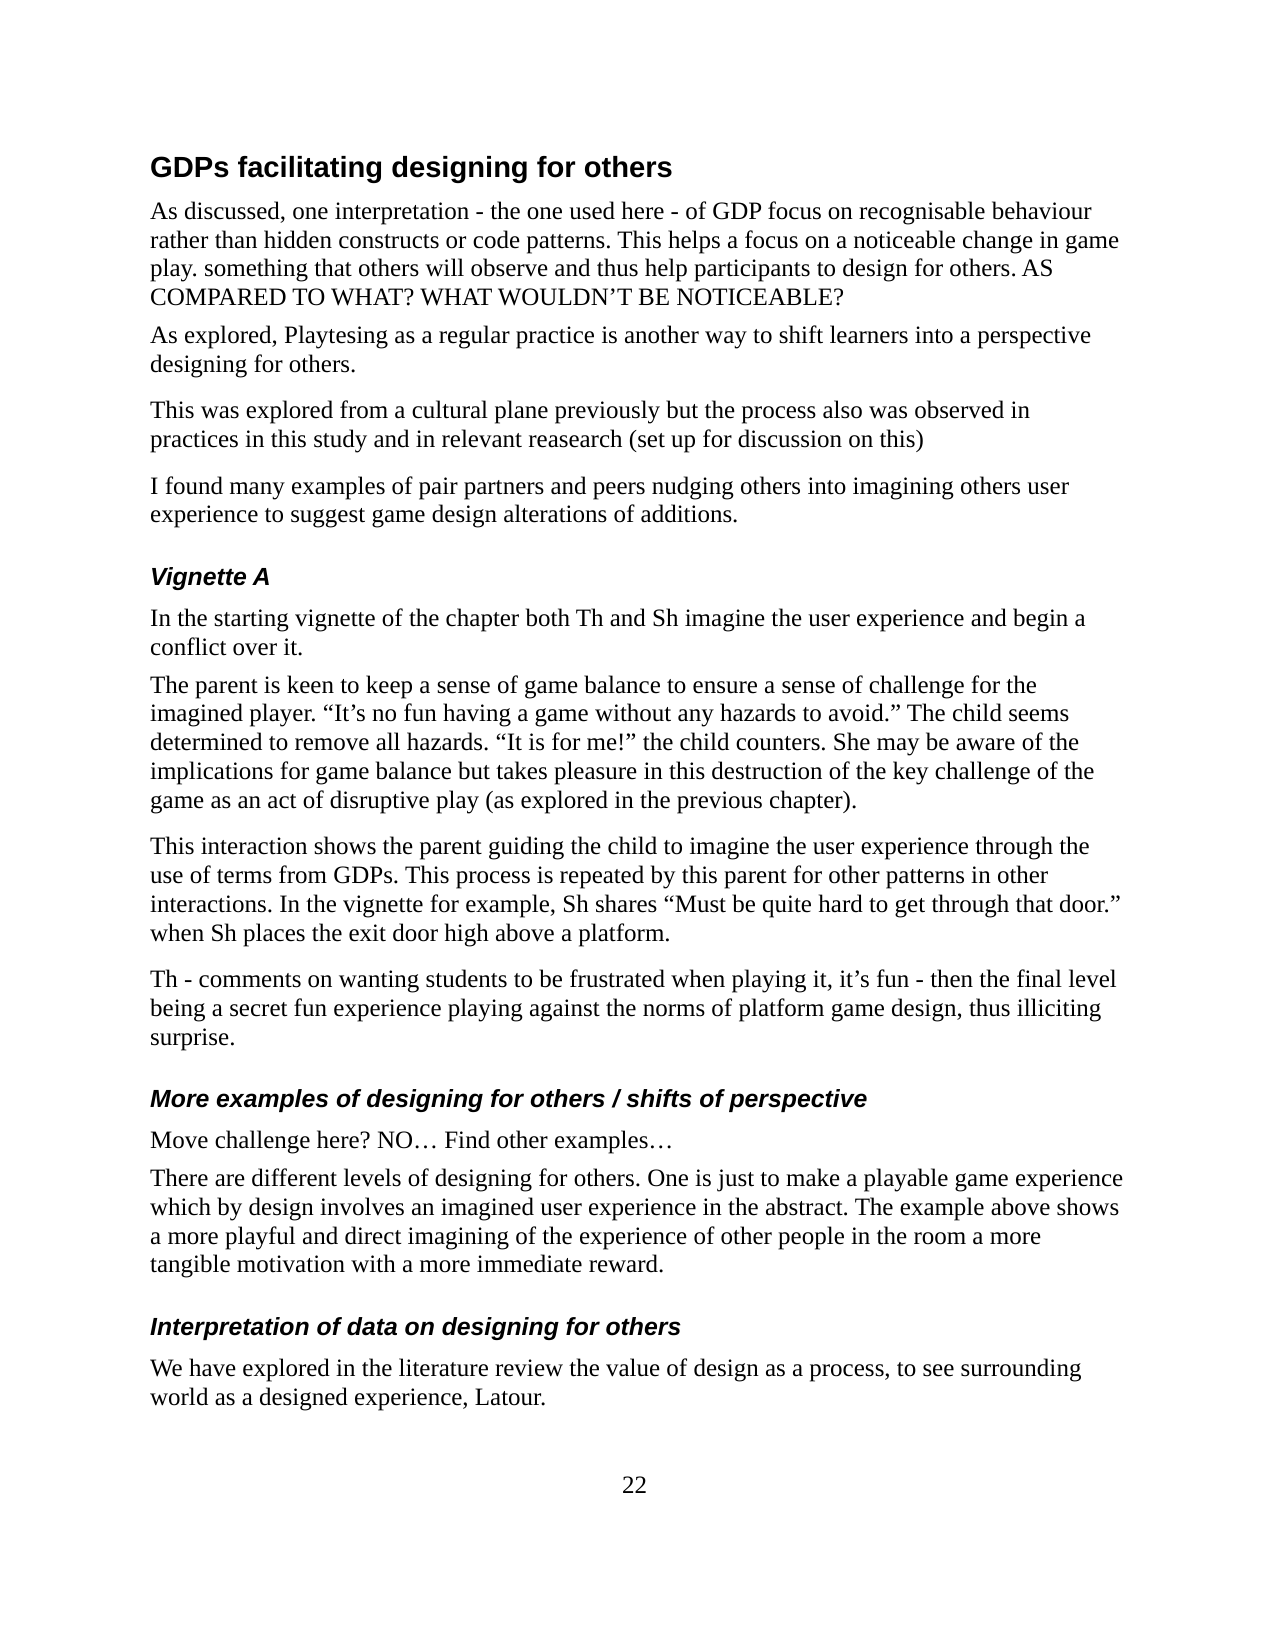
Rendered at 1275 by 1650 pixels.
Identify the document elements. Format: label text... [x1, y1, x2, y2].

text I found many examples of pair partners and peers nudging others into imagining others user experience to suggest game design alterations of additions. [150, 471, 1125, 528]
text In the starting vignette of the chapter both Th and Sh imagine the user experience and begin a conflict over it. [150, 603, 1125, 661]
text We have explored in the literature review the value of design as a process, to see surrounding world as a designed experience, Latour. [150, 1353, 1125, 1411]
text As discussed, one interpretation - the one used here - of GDP focus on recognisable behaviour rather than hidden constructs or code patterns. This helps a focus on a noticeable change in game play. something that others will observe and thus help participants to design for others. AS COMPARED TO WHAT? WHAT WOULDN’T BE NOTICEABLE? [150, 196, 1125, 311]
subtitle GDPs facilitating designing for others [150, 150, 1125, 183]
subtitle More examples of designing for others / shifts of perspective [150, 1084, 1125, 1113]
text There are different levels of designing for others. One is just to make a playable game experience which by design involves an imagined user experience in the abstract. The example above shows a more playful and direct imagining of the experience of other people in the room a more tangible motivation with a more immediate reward. [150, 1163, 1125, 1278]
text The parent is keen to keep a sense of game balance to ensure a sense of challenge for the imagined player. “It’s no fun having a game without any hazards to avoid.” The child seems determined to remove all hazards. “It is for me!” the child counters. She may be aware of the implications for game balance but takes pleasure in this destruction of the key challenge of the game as an act of disruptive play (as explored in the previous chapter). [150, 670, 1125, 813]
subtitle Vignette A [150, 562, 1125, 591]
text As explored, Playtesing as a regular practice is another way to shift learners into a perspective designing for others. [150, 320, 1125, 377]
subtitle Interpretation of data on designing for others [150, 1312, 1125, 1341]
text Move challenge here? NO… Find other examples… [150, 1126, 1125, 1154]
text This interaction shows the parent guiding the child to imagine the user experience through the use of terms from GDPs. This process is repeated by this parent for other patterns in other interactions. In the vignette for example, Sh shares “Must be quite hard to get through that door.” when Sh places the exit door high above a platform. [150, 831, 1125, 946]
text This was explored from a cultural plane previously but the process also was observed in practices in this study and in relevant reasearch (set up for discussion on this) [150, 395, 1125, 453]
text Th - comments on wanting students to be frustrated when playing it, it’s fun - then the final level being a secret fun experience playing against the norms of platform game design, thus illiciting surprise. [150, 964, 1125, 1051]
